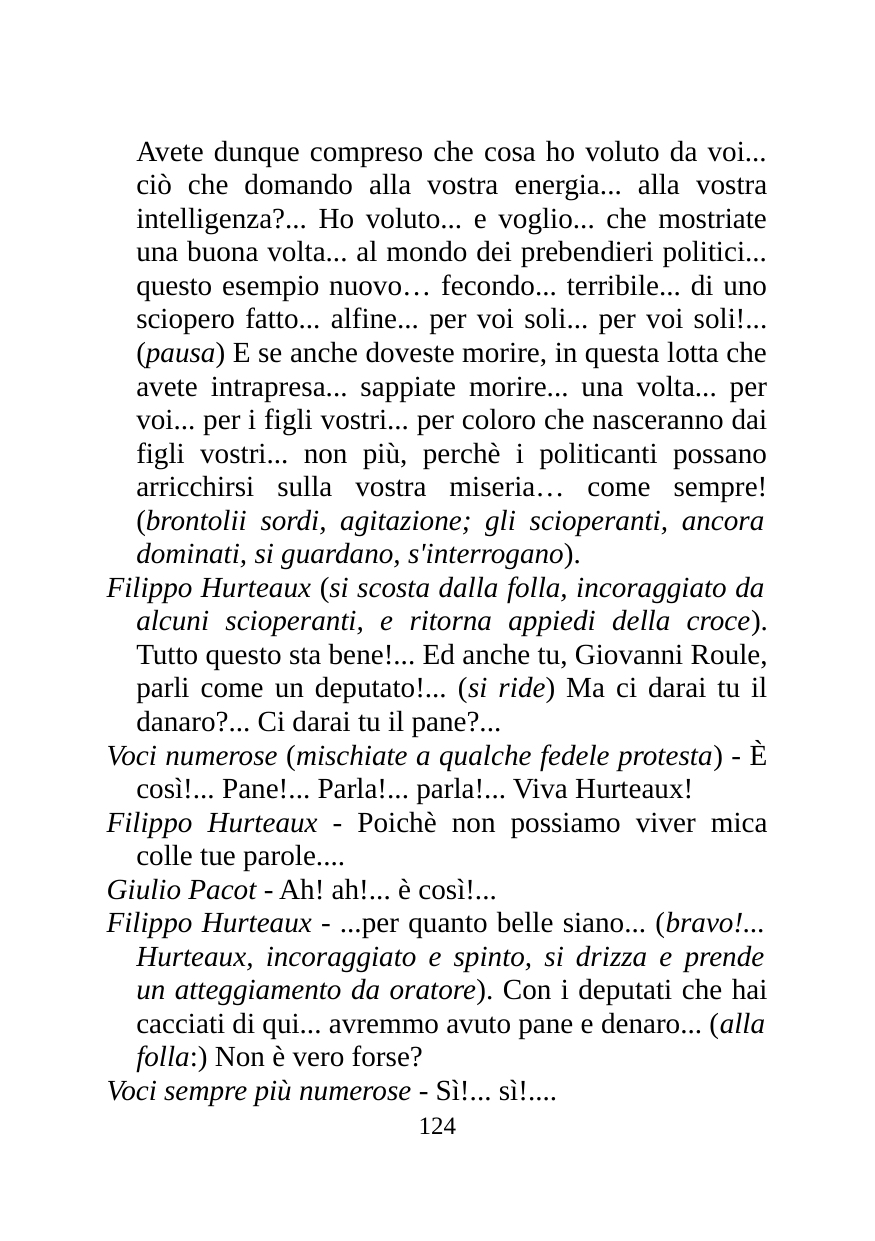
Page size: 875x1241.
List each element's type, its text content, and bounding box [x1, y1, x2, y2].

text Giulio Pacot - Ah! ah!... è così!... [106, 872, 768, 905]
text Voci sempre più numerose - Sì!... sì!.... [106, 1073, 768, 1107]
text Avete dunque compreso che cosa ho voluto da voi... ciò che domando alla vostra energia... alla vostra intelligenza?... Ho voluto... e voglio... che mostriate una buona volta... al mondo dei prebendieri politici... questo esempio nuovo… fecondo... terribile... di uno sciopero fatto... alfine... per voi soli... per voi soli!... (pausa) E se anche doveste morire, in questa lotta che avete intrapresa... sappiate morire... una volta... per voi... per i figli vostri... per coloro che nasceranno dai figli vostri... non più, perchè i politicanti possano arricchirsi sulla vostra miseria… come sempre! (brontolii sordi, agitazione; gli scioperanti, ancora dominati, si guardano, s'interrogano). [106, 134, 768, 570]
text Filippo Hurteaux - ...per quanto belle siano... (bravo!... Hurteaux, incoraggiato e spinto, si drizza e prende un atteggiamento da oratore). Con i deputati che hai cacciati di qui... avremmo avuto pane e denaro... (alla folla:) Non è vero forse? [106, 905, 768, 1073]
text Filippo Hurteaux - Poichè non possiamo viver mica colle tue parole.... [106, 805, 768, 872]
text Voci numerose (mischiate a qualche fedele protesta) - È così!... Pane!... Parla!... parla!... Viva Hurteaux! [106, 738, 768, 805]
text Filippo Hurteaux (si scosta dalla folla, incoraggiato da alcuni scioperanti, e ritorna appiedi della croce). Tutto questo sta bene!... Ed anche tu, Giovanni Roule, parli come un deputato!... (si ride) Ma ci darai tu il danaro?... Ci darai tu il pane?... [106, 570, 768, 738]
